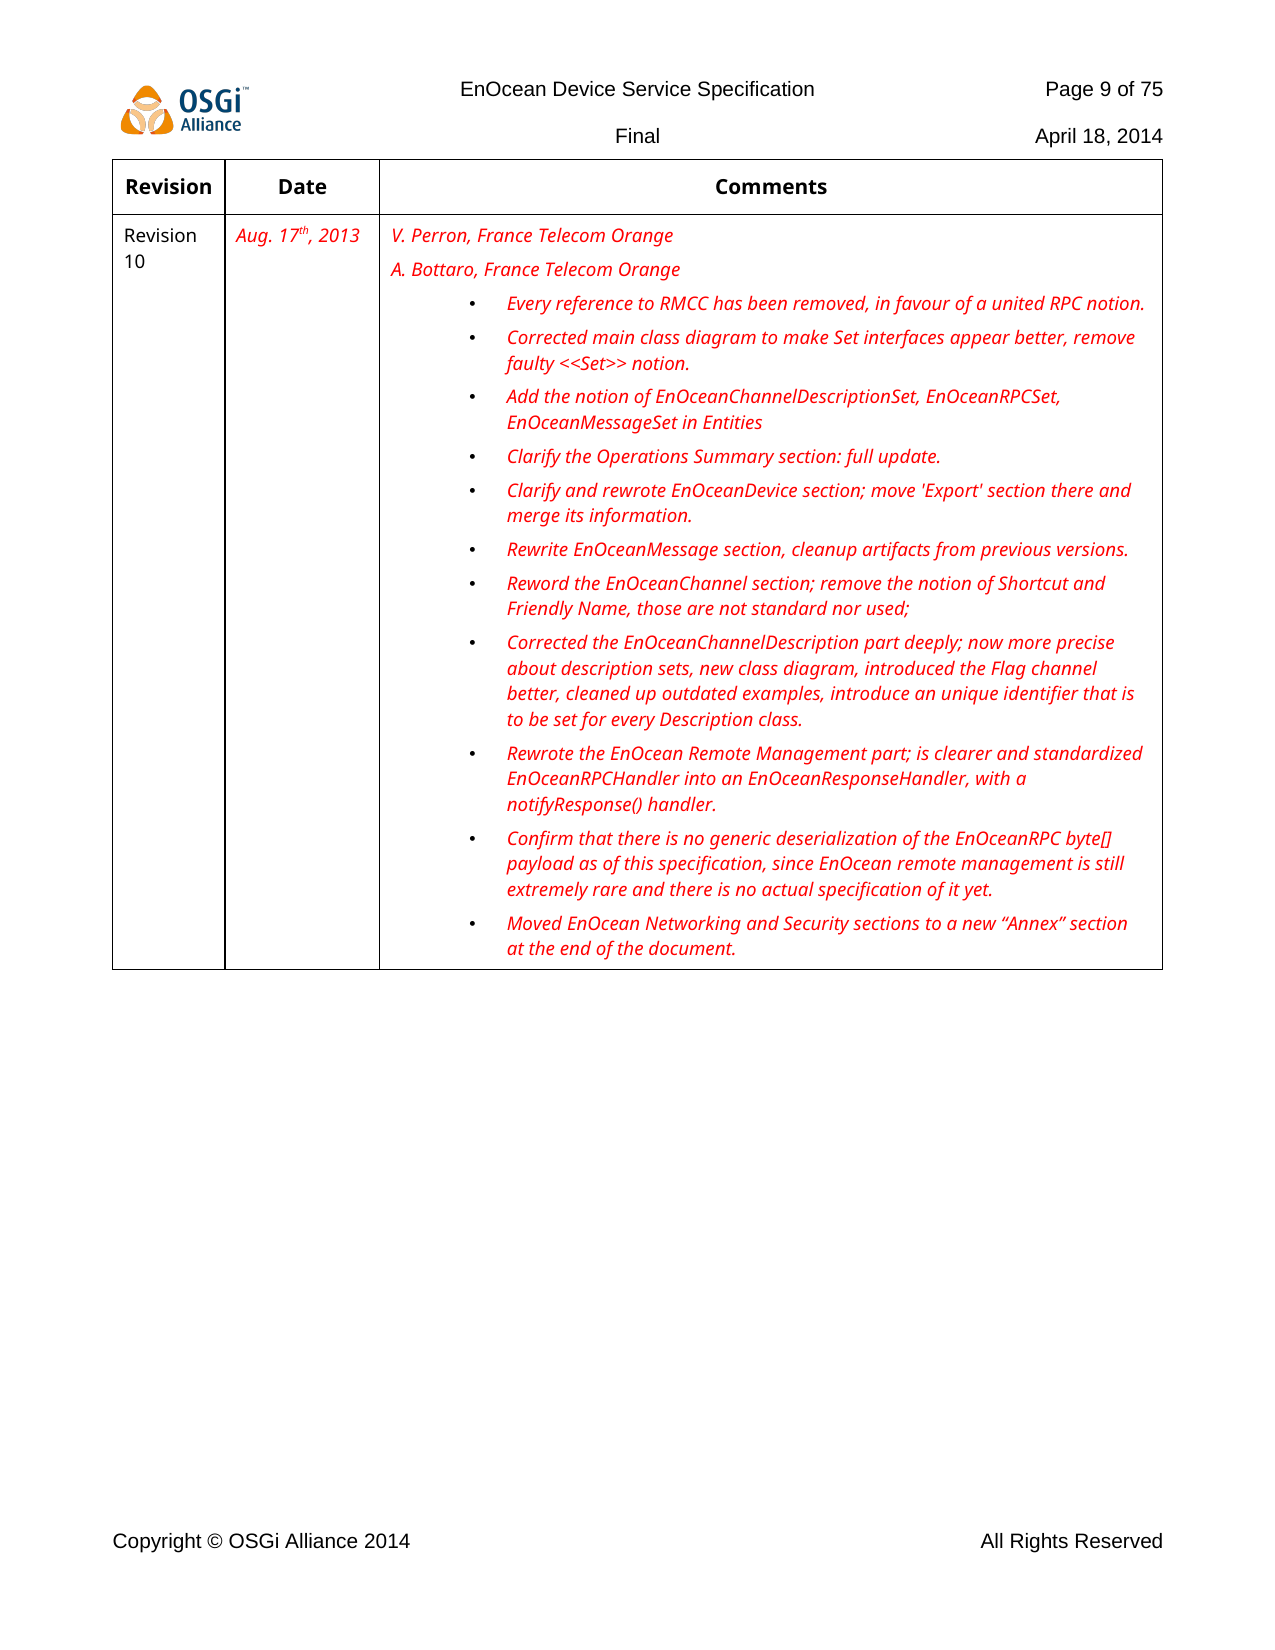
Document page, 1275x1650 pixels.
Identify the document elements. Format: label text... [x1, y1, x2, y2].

table_cell V. Perron, France Telecom Orange A. Bottaro, France Telecom Orange Every reference to RMCC has been removed, in favour of a united RPC notion. Corrected main class diagram to make Set interfaces appear better, remove faulty <<Set>> notion. Add the notion of EnOceanChannelDescriptionSet, EnOceanRPCSet, EnOceanMessageSet in Entities Clarify the Operations Summary section: full update. Clarify and rewrote EnOceanDevice section; move 'Export' section there and merge its information. Rewrite EnOceanMessage section, cleanup artifacts from previous versions. Reword the EnOceanChannel section; remove the notion of Shortcut and Friendly Name, those are not standard nor used; Corrected the EnOceanChannelDescription part deeply; now more precise about description sets, new class diagram, introduced the Flag channel better, cleaned up outdated examples, introduce an unique identifier that is to be set for every Description class. Rewrote the EnOcean Remote Management part; is clearer and standardized EnOceanRPCHandler into an EnOceanResponseHandler, with a notifyResponse() handler. Confirm that there is no generic deserialization of the EnOceanRPC byte[] payload as of this specification, since EnOcean remote management is still extremely rare and there is no actual specification of it yet. Moved EnOcean Networking and Security sections to a new “Annex” section at the end of the document. [380, 215, 1162, 969]
table_header Date [226, 160, 379, 213]
table_header Revision [113, 160, 224, 213]
table_cell Aug. 17th, 2013 [226, 215, 379, 969]
table_header Comments [380, 160, 1162, 213]
picture [113, 78, 257, 142]
table_cell Revision 10 [113, 215, 224, 969]
